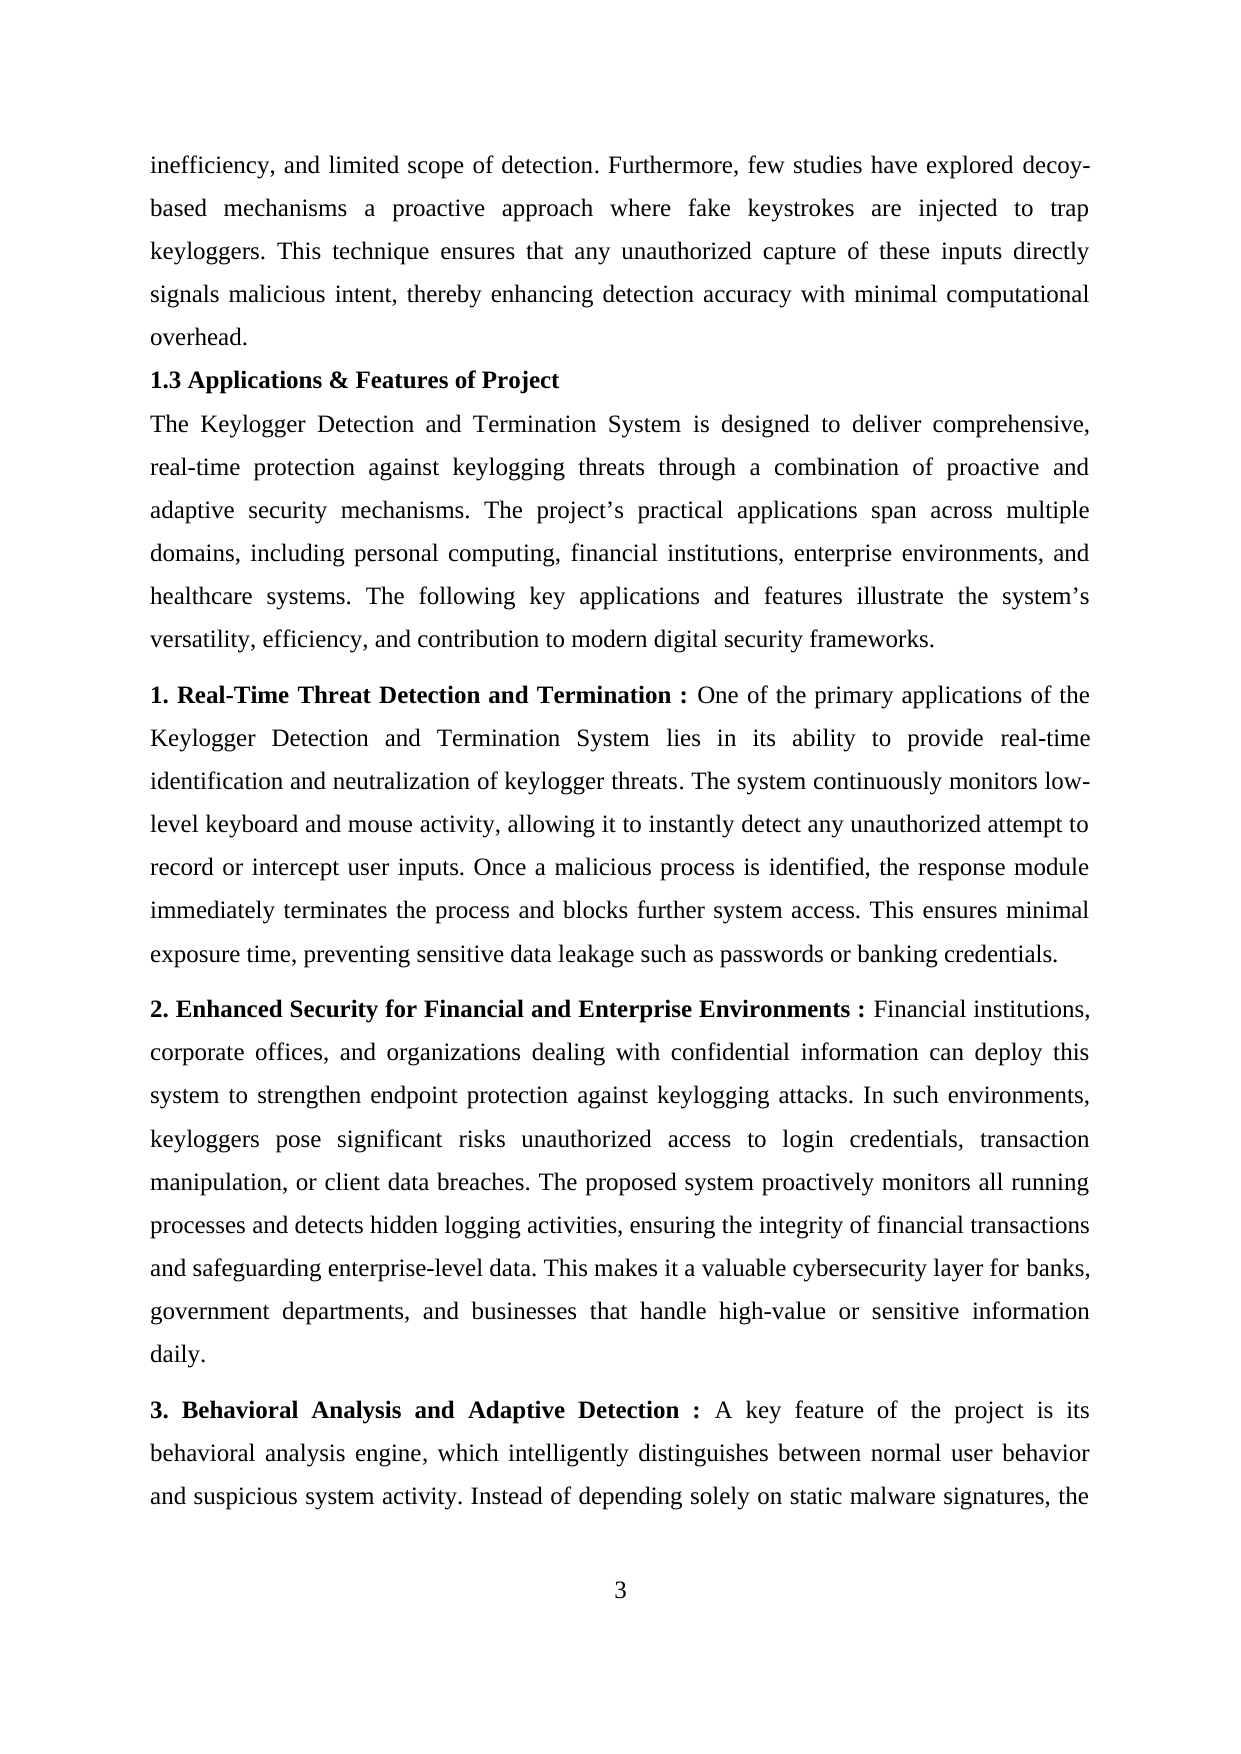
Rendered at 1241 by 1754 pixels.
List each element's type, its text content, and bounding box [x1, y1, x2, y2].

text 1. Real-Time Threat Detection and Termination : One of the primary applications of the Keylogger Detection and Termination System lies in its ability to provide real-time identification and neutralization of keylogger threats. The system continuously monitors low-level keyboard and mouse activity, allowing it to instantly detect any unauthorized attempt to record or intercept user inputs. Once a malicious process is identified, the response module immediately terminates the process and blocks further system access. This ensures minimal exposure time, preventing sensitive data leakage such as passwords or banking credentials. [150, 680, 1091, 967]
text 1.3 Applications & Features of Project [150, 366, 1091, 394]
text The Keylogger Detection and Termination System is designed to deliver comprehensive, real-time protection against keylogging threats through a combination of proactive and adaptive security mechanisms. The project’s practical applications span across multiple domains, including personal computing, financial institutions, enterprise environments, and healthcare systems. The following key applications and features illustrate the system’s versatility, efficiency, and contribution to modern digital security frameworks. [150, 409, 1091, 653]
text inefficiency, and limited scope of detection. Furthermore, few studies have explored decoy-based mechanisms a proactive approach where fake keystrokes are injected to trap keyloggers. This technique ensures that any unauthorized capture of these inputs directly signals malicious intent, thereby enhancing detection accuracy with minimal computational overhead. [150, 150, 1091, 351]
text 3. Behavioral Analysis and Adaptive Detection : A key feature of the project is its behavioral analysis engine, which intelligently distinguishes between normal user behavior and suspicious system activity. Instead of depending solely on static malware signatures, the [150, 1395, 1091, 1510]
text 2. Enhanced Security for Financial and Enterprise Environments : Financial institutions, corporate offices, and organizations dealing with confidential information can deploy this system to strengthen endpoint protection against keylogging attacks. In such environments, keyloggers pose significant risks unauthorized access to login credentials, transaction manipulation, or client data breaches. The proposed system proactively monitors all running processes and detects hidden logging activities, ensuring the integrity of financial transactions and safeguarding enterprise-level data. This makes it a valuable cybersecurity layer for banks, government departments, and businesses that handle high-value or sensitive information daily. [150, 994, 1091, 1368]
